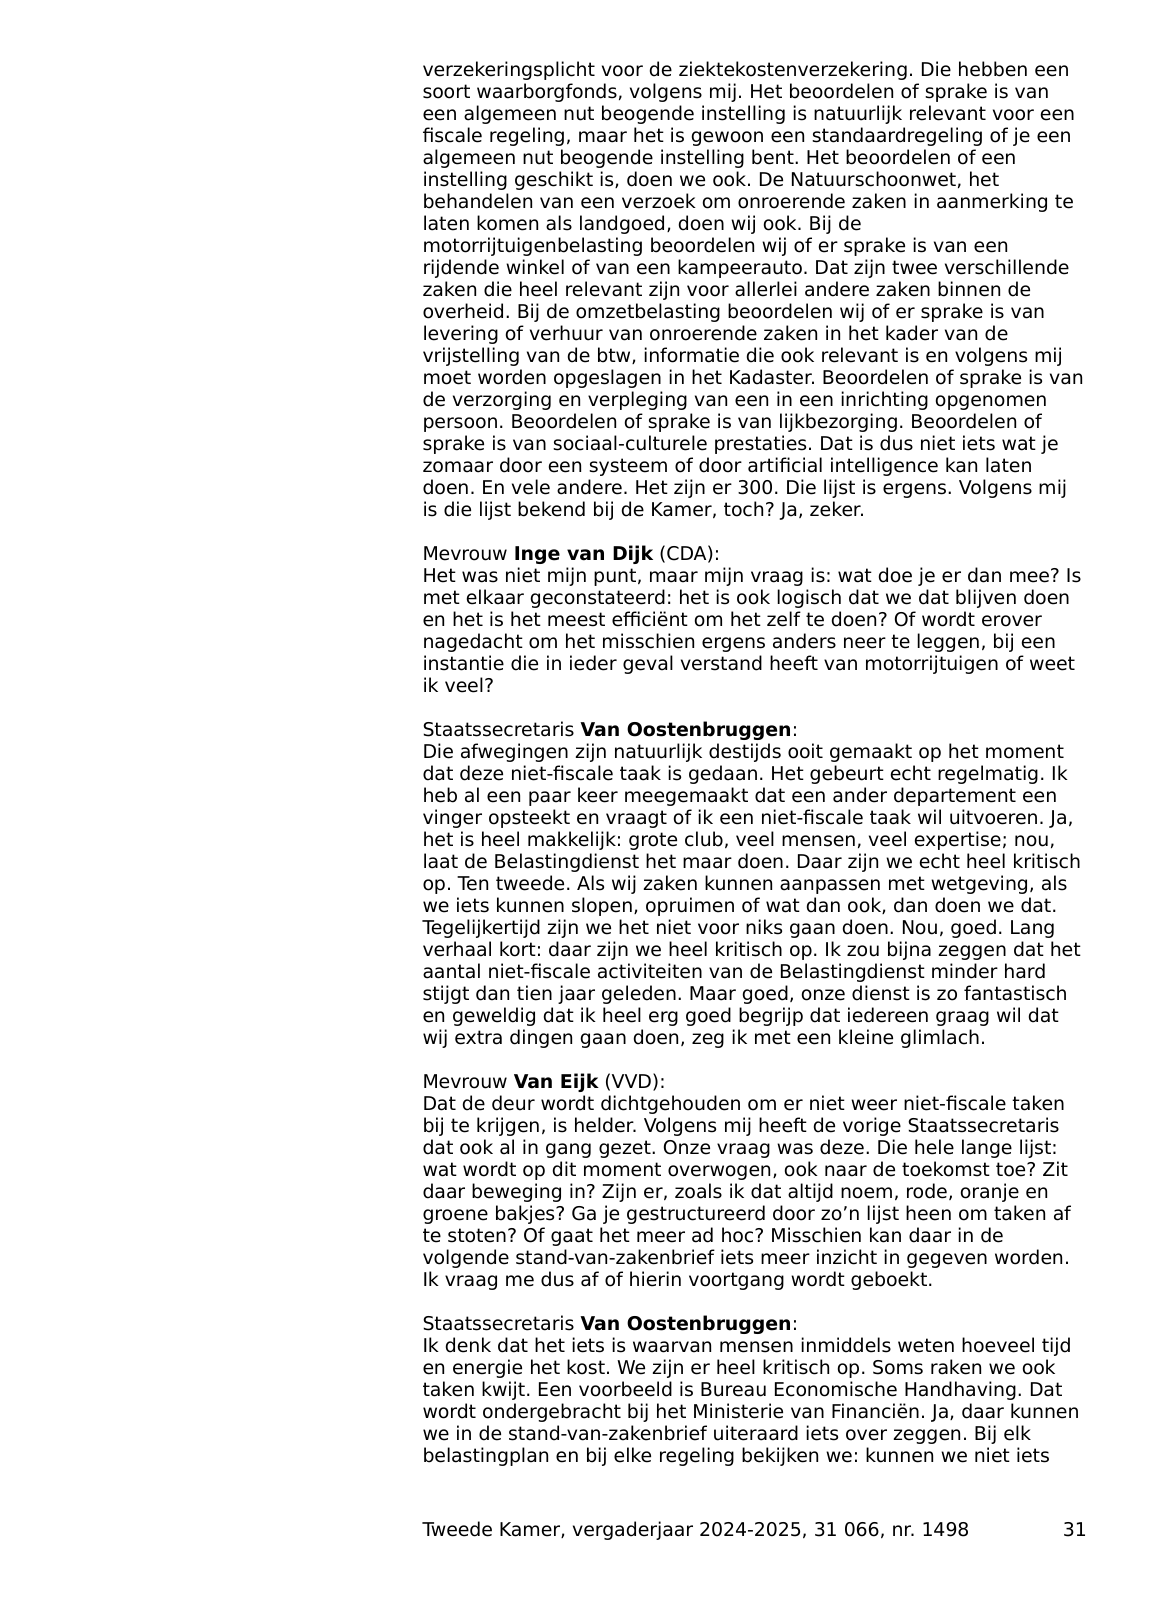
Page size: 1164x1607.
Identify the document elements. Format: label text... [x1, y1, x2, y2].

text Mevrouw Van Eijk (VVD): [422, 1071, 1087, 1093]
text verzekeringsplicht voor de ziektekostenverzekering. Die hebben een soort waarborgfonds, volgens mij. Het beoordelen of sprake is van een algemeen nut beogende instelling is natuurlijk relevant voor een fiscale regeling, maar het is gewoon een standaardregeling of je een algemeen nut beogende instelling bent. Het beoordelen of een instelling geschikt is, doen we ook. De Natuurschoonwet, het behandelen van een verzoek om onroerende zaken in aanmerking te laten komen als landgoed, doen wij ook. Bij de motorrijtuigenbelasting beoordelen wij of er sprake is van een rijdende winkel of van een kampeerauto. Dat zijn twee verschillende zaken die heel relevant zijn voor allerlei andere zaken binnen de overheid. Bij de omzetbelasting beoordelen wij of er sprake is van levering of verhuur van onroerende zaken in het kader van de vrijstelling van de btw, informatie die ook relevant is en volgens mij moet worden opgeslagen in het Kadaster. Beoordelen of sprake is van de verzorging en verpleging van een in een inrichting opgenomen persoon. Beoordelen of sprake is van lijkbezorging. Beoordelen of sprake is van sociaal-culturele prestaties. Dat is dus niet iets wat je zomaar door een systeem of door artificial intelligence kan laten doen. En vele andere. Het zijn er 300. Die lijst is ergens. Volgens mij is die lijst bekend bij de Kamer, toch? Ja, zeker. [422, 59, 1087, 521]
text Die afwegingen zijn natuurlijk destijds ooit gemaakt op het moment dat deze niet-fiscale taak is gedaan. Het gebeurt echt regelmatig. Ik heb al een paar keer meegemaakt dat een ander departement een vinger opsteekt en vraagt of ik een niet-fiscale taak wil uitvoeren. Ja, het is heel makkelijk: grote club, veel mensen, veel expertise; nou, laat de Belastingdienst het maar doen. Daar zijn we echt heel kritisch op. Ten tweede. Als wij zaken kunnen aanpassen met wetgeving, als we iets kunnen slopen, opruimen of wat dan ook, dan doen we dat. Tegelijkertijd zijn we het niet voor niks gaan doen. Nou, goed. Lang verhaal kort: daar zijn we heel kritisch op. Ik zou bijna zeggen dat het aantal niet-fiscale activiteiten van de Belastingdienst minder hard stijgt dan tien jaar geleden. Maar goed, onze dienst is zo fantastisch en geweldig dat ik heel erg goed begrijp dat iedereen graag wil dat wij extra dingen gaan doen, zeg ik met een kleine glimlach. [422, 741, 1087, 1048]
text Het was niet mijn punt, maar mijn vraag is: wat doe je er dan mee? Is met elkaar geconstateerd: het is ook logisch dat we dat blijven doen en het is het meest efficiënt om het zelf te doen? Of wordt erover nagedacht om het misschien ergens anders neer te leggen, bij een instantie die in ieder geval verstand heeft van motorrijtuigen of weet ik veel? [422, 565, 1087, 697]
text Staatssecretaris Van Oostenbruggen: [422, 719, 1087, 741]
text Dat de deur wordt dichtgehouden om er niet weer niet-fiscale taken bij te krijgen, is helder. Volgens mij heeft de vorige Staatssecretaris dat ook al in gang gezet. Onze vraag was deze. Die hele lange lijst: wat wordt op dit moment overwogen, ook naar de toekomst toe? Zit daar beweging in? Zijn er, zoals ik dat altijd noem, rode, oranje en groene bakjes? Ga je gestructureerd door zo’n lijst heen om taken af te stoten? Of gaat het meer ad hoc? Misschien kan daar in de volgende stand-van-zakenbrief iets meer inzicht in gegeven worden. Ik vraag me dus af of hierin voortgang wordt geboekt. [422, 1093, 1087, 1291]
text Ik denk dat het iets is waarvan mensen inmiddels weten hoeveel tijd en energie het kost. We zijn er heel kritisch op. Soms raken we ook taken kwijt. Een voorbeeld is Bureau Economische Handhaving. Dat wordt ondergebracht bij het Ministerie van Financiën. Ja, daar kunnen we in de stand-van-zakenbrief uiteraard iets over zeggen. Bij elk belastingplan en bij elke regeling bekijken we: kunnen we niet iets [422, 1335, 1087, 1467]
text Mevrouw Inge van Dijk (CDA): [422, 543, 1087, 565]
text Staatssecretaris Van Oostenbruggen: [422, 1313, 1087, 1335]
